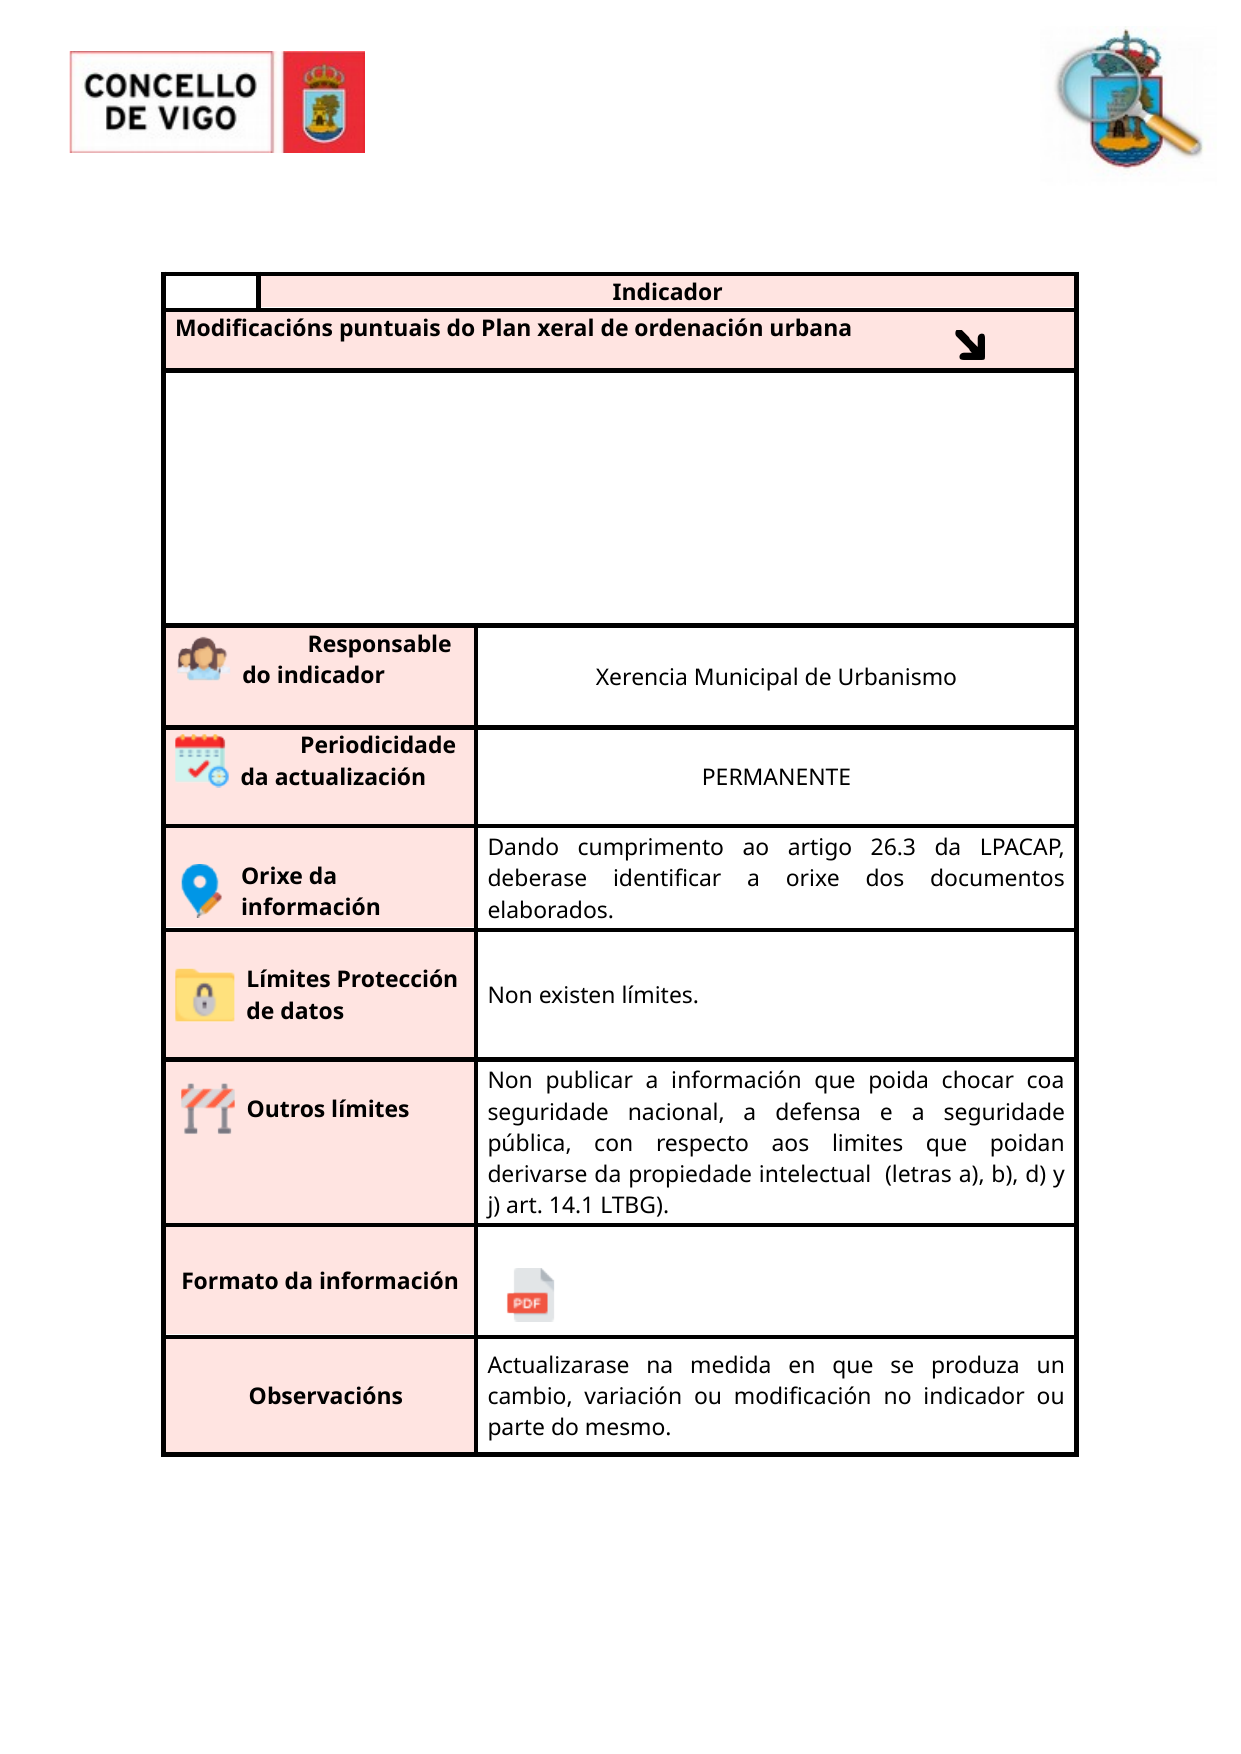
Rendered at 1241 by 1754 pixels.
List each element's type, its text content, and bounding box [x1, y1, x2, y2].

picture [193, 876, 207, 888]
picture [175, 734, 229, 788]
table_header [166, 276, 256, 307]
table_cell Responsable do indicador [166, 628, 474, 725]
table_cell Orixe da información [166, 828, 474, 927]
picture [177, 632, 231, 686]
picture [1040, 26, 1218, 186]
table_cell [166, 373, 1074, 623]
table_header Indicador [261, 276, 1074, 307]
table_cell Observacións [166, 1339, 474, 1452]
table_cell PERMANENTE [478, 730, 1074, 824]
table_cell Non existen límites. [478, 932, 1074, 1057]
table_cell Actualizarase na medida en que se produza un cambio, variación ou modificación no indicador ou parte do mesmo. [478, 1339, 1074, 1452]
table_cell [478, 1227, 1074, 1334]
table_cell Xerencia Municipal de Urbanismo [478, 628, 1074, 725]
table_cell Formato da información [166, 1227, 474, 1334]
picture [175, 966, 235, 1026]
table_cell Dando cumprimento ao artigo 26.3 da LPACAP, deberase identificar a orixe dos documentos elaborados. [478, 828, 1074, 927]
picture [955, 330, 985, 360]
picture [504, 1268, 558, 1322]
table_cell Outros límites [166, 1062, 474, 1223]
table_cell Non publicar a información que poida chocar coa seguridade nacional, a defensa e a seguridade pública, con respecto aos limites que poidan derivarse da propiedade intelectual (letras a), b), d) y j) art. 14.1 LTBG). [478, 1062, 1074, 1223]
table_cell Modificacións puntuais do Plan xeral de ordenación urbana [166, 312, 1074, 368]
picture [175, 864, 229, 918]
picture [69, 51, 365, 153]
table_cell Periodicidade da actualización [166, 730, 474, 824]
picture [181, 1082, 235, 1136]
table_cell Límites Protección de datos [166, 932, 474, 1057]
